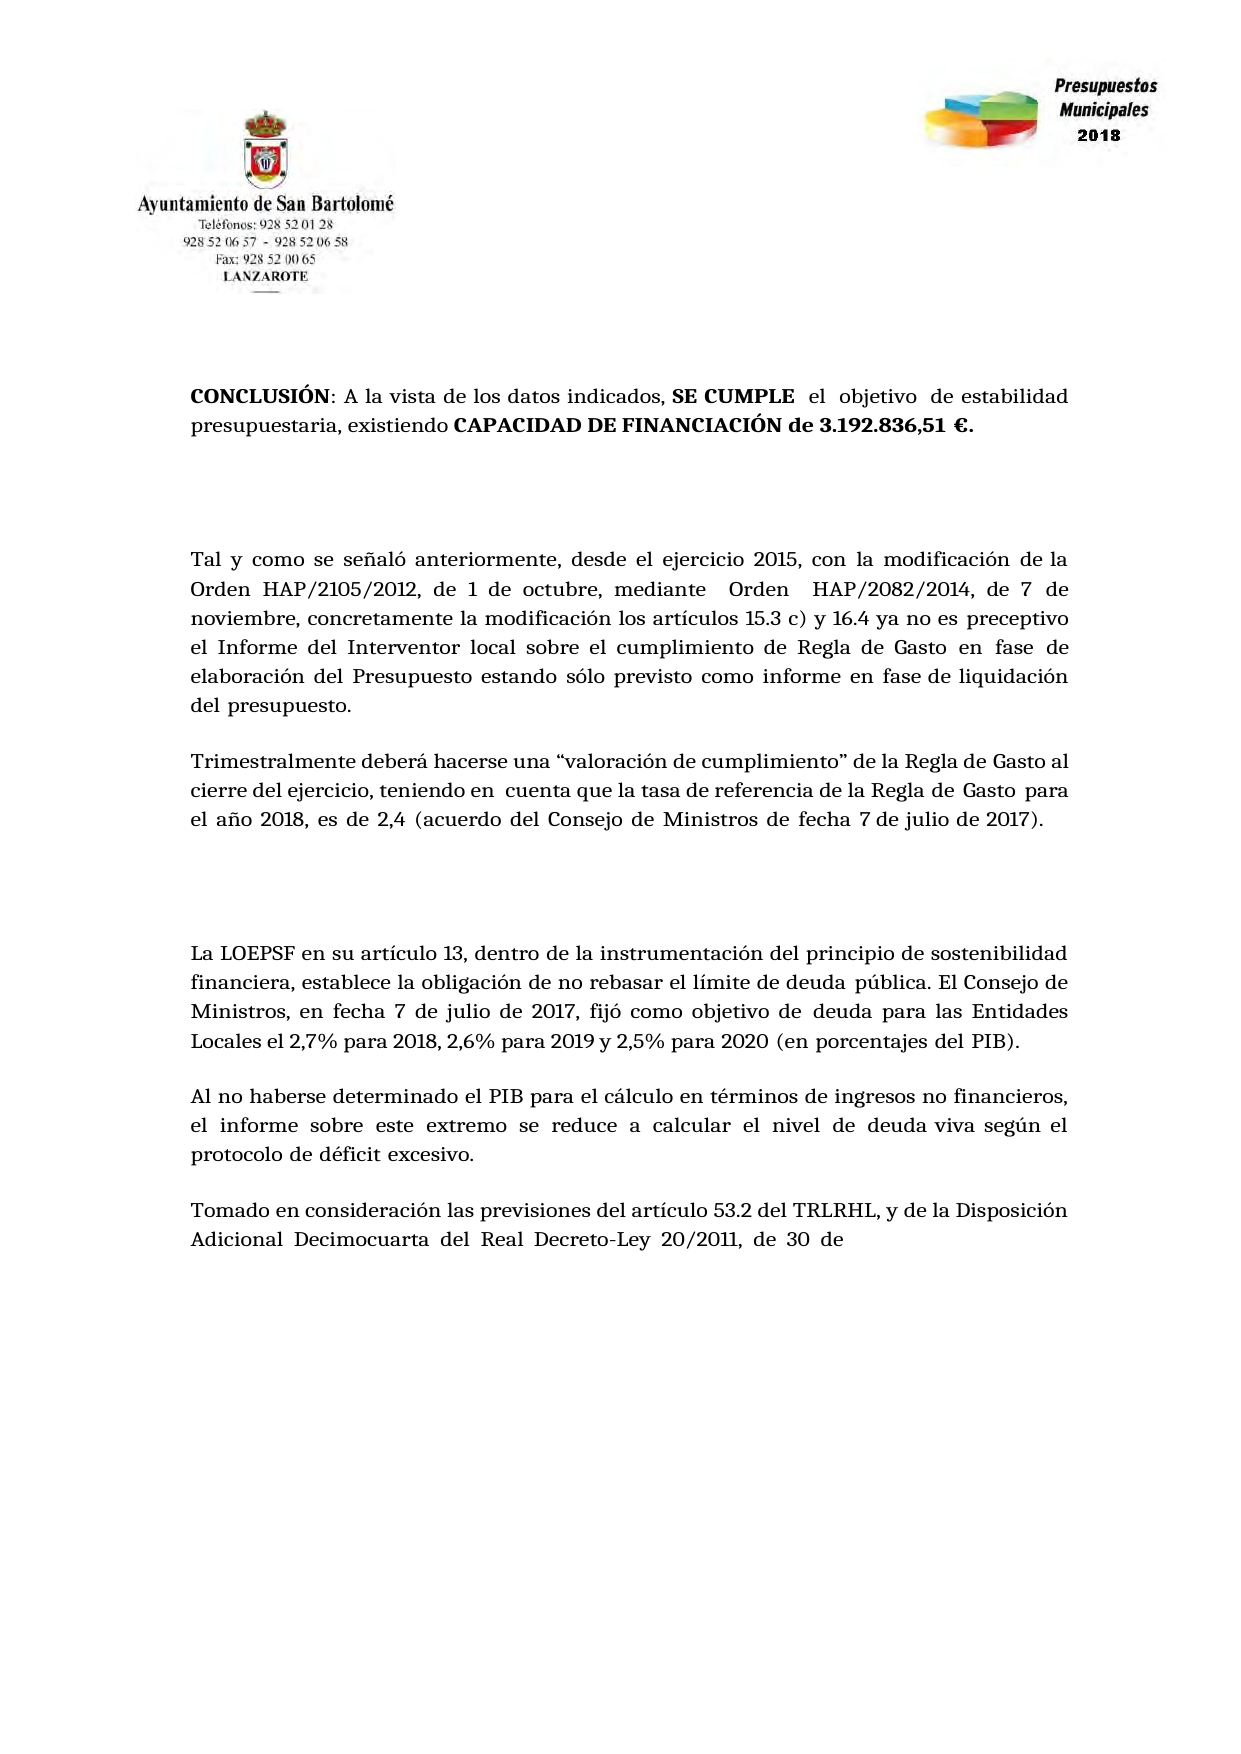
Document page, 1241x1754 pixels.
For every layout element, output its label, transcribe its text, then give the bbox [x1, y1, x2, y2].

text Tomado en consideración las previsiones del artículo 53.2 del TRLRHL, y de la Disposición Adicional Decimocuarta del Real Decreto-Ley 20/2011, de 30 de [190, 1199, 1068, 1252]
picture [135, 109, 397, 294]
picture [917, 58, 1166, 167]
text La LOEPSF en su artículo 13, dentro de la instrumentación del principio de sostenibilidad financiera, establece la obligación de no rebasar el límite de deuda pública. El Consejo de Ministros, en fecha 7 de julio de 2017, fijó como objetivo de deuda para las Entidades Locales el 2,7% para 2018, 2,6% para 2019 y 2,5% para 2020 (en porcentajes del PIB). [190, 942, 1069, 1053]
text Tal y como se señaló anteriormente, desde el ejercicio 2015, con la modificación de la Orden HAP/2105/2012, de 1 de octubre, mediante Orden HAP/2082/2014, de 7 de noviembre, concretamente la modificación los artículos 15.3 c) y 16.4 ya no es preceptivo el Informe del Interventor local sobre el cumplimiento de Regla de Gasto en fase de elaboración del Presupuesto estando sólo previsto como informe en fase de liquidación del presupuesto. [190, 548, 1069, 718]
text Al no haberse determinado el PIB para el cálculo en términos de ingresos no financieros, el informe sobre este extremo se reduce a calcular el nivel de deuda viva según el protocolo de déficit excesivo. [190, 1085, 1068, 1167]
text Trimestralmente deberá hacerse una “valoración de cumplimiento” de la Regla de Gasto al cierre del ejercicio, teniendo en cuenta que la tasa de referencia de la Regla de Gasto para el año 2018, es de 2,4 (acuerdo del Consejo de Ministros de fecha 7 de julio de 2017). [190, 749, 1069, 832]
text CONCLUSIÓN: A la vista de los datos indicados, SE CUMPLE el objetivo de estabilidad presupuestaria, existiendo CAPACIDAD DE FINANCIACIÓN de 3.192.836,51 €. [190, 385, 1069, 438]
